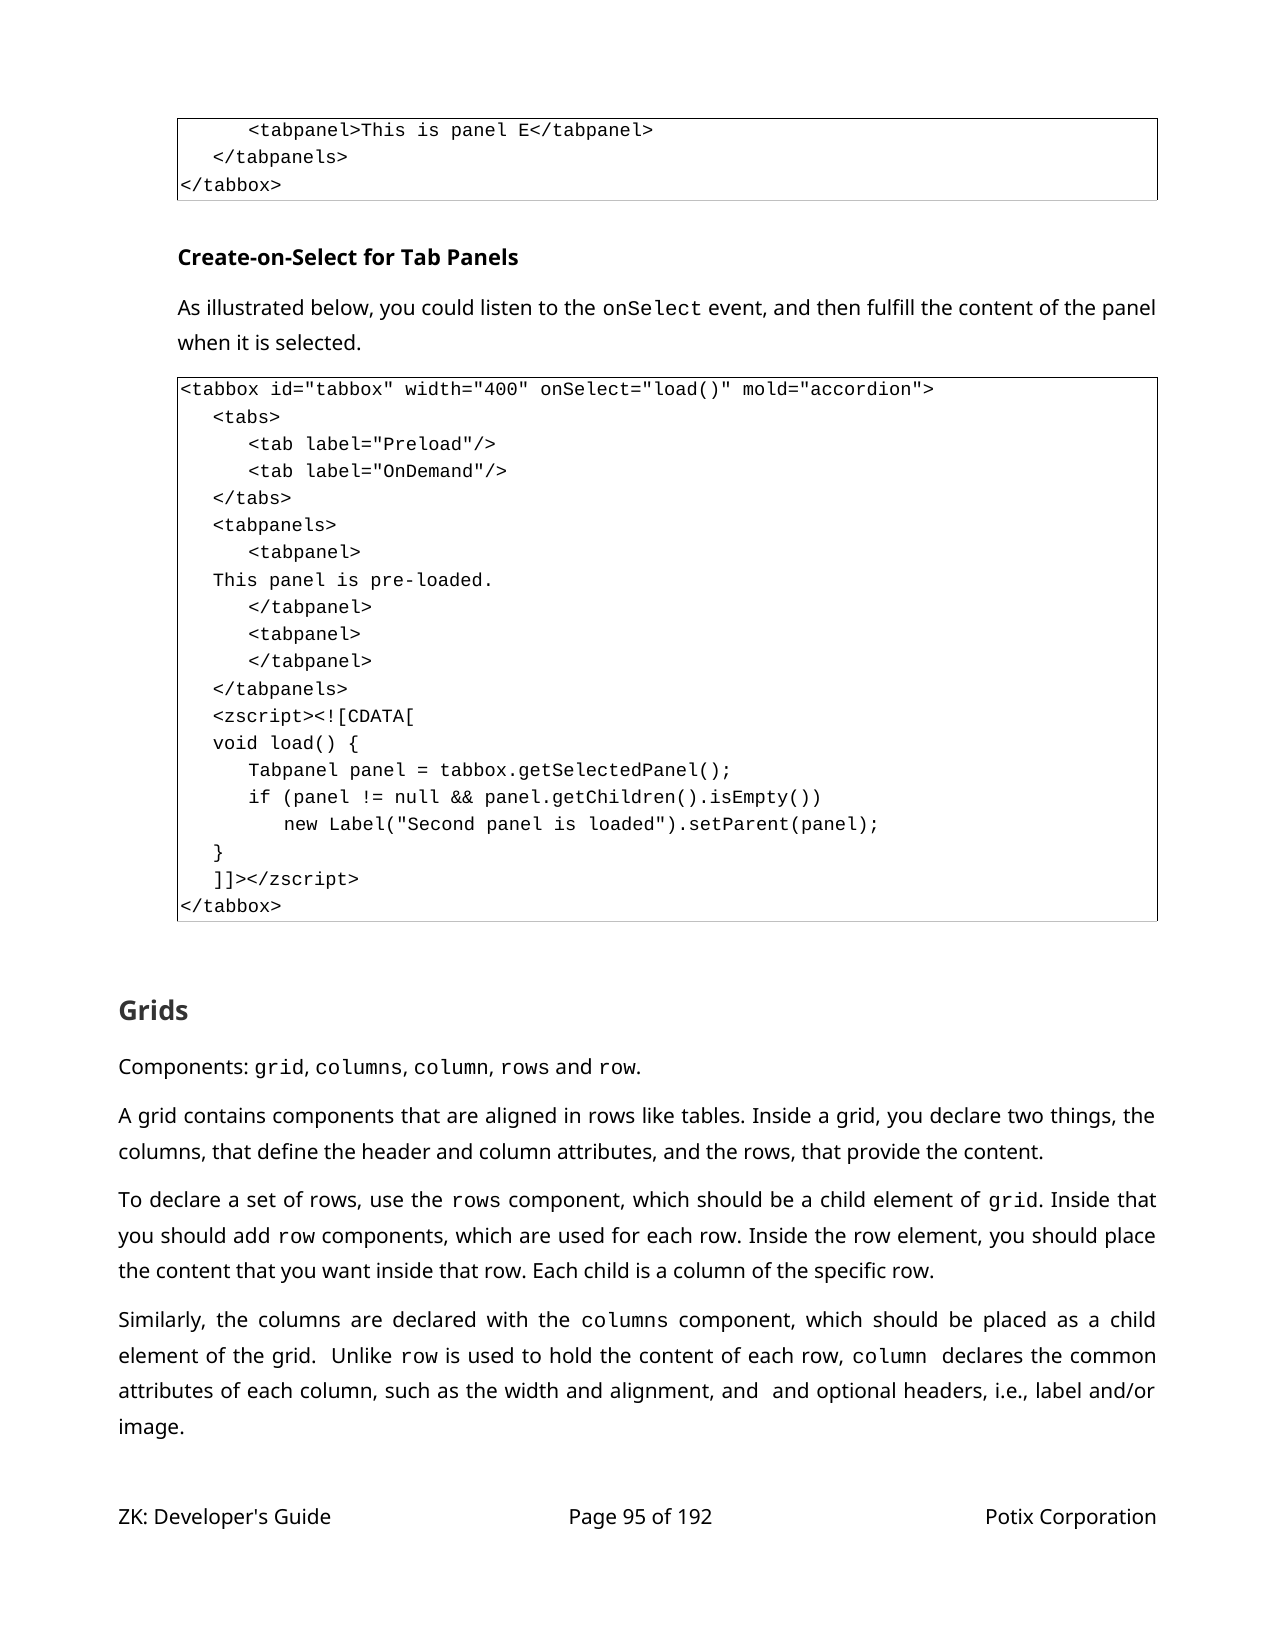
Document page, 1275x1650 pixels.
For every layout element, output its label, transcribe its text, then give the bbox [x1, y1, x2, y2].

text Similarly, the columns are declared with the columns component, which should be placed as a child element of the grid. Unlike row is used to hold the content of each row, column declares the common attributes of each column, such as the width and alignment, and and optional headers, i.e., label and/or image. [118, 1306, 1157, 1440]
text This panel is pre-loaded. [178, 568, 1157, 592]
text if (panel != null && panel.getChildren().isEmpty()) [178, 785, 1157, 809]
text <tabbox id="tabbox" width="400" onSelect="load()" mold="accordion"> [178, 378, 1157, 402]
text Tabpanel panel = tabbox.getSelectedPanel(); [178, 758, 1157, 782]
text </tabpanel> [178, 595, 1157, 619]
text Components: grid, columns, column, rows and row. [118, 1052, 1157, 1081]
subtitle Grids [118, 992, 1157, 1029]
text </tabpanels> [178, 145, 1157, 169]
text new Label("Second panel is loaded").setParent(panel); [178, 812, 1157, 837]
text </tabpanel> [178, 649, 1157, 673]
text void load() { [178, 731, 1157, 755]
subtitle Create-on-Select for Tab Panels [177, 242, 1157, 272]
text <tab label="Preload"/> [178, 432, 1157, 456]
text <zscript><![CDATA[ [178, 703, 1157, 728]
text <tabpanel>This is panel E</tabpanel> [178, 119, 1157, 142]
text </tabpanels> [178, 676, 1157, 701]
text <tabpanel> [178, 622, 1157, 646]
text </tabbox> [178, 894, 1157, 921]
text <tabpanels> [178, 513, 1157, 537]
text To declare a set of rows, use the rows component, which should be a child element of grid. Inside that you should add row components, which are used for each row. Inside the row element, you should place the content that you want inside that row. Each child is a column of the specific row. [118, 1186, 1157, 1285]
text <tab label="OnDemand"/> [178, 459, 1157, 483]
text A grid contains components that are aligned in rows like tables. Inside a grid, you declare two things, the columns, that define the header and column attributes, and the rows, that provide the content. [118, 1102, 1157, 1165]
text } [178, 839, 1157, 864]
text <tabs> [178, 404, 1157, 429]
text </tabbox> [178, 172, 1157, 200]
text <tabpanel> [178, 540, 1157, 565]
text </tabs> [178, 486, 1157, 510]
text As illustrated below, you could listen to the onSelect event, and then fulfill the content of the panel when it is selected. [177, 293, 1157, 357]
text ]]></zscript> [178, 867, 1157, 891]
